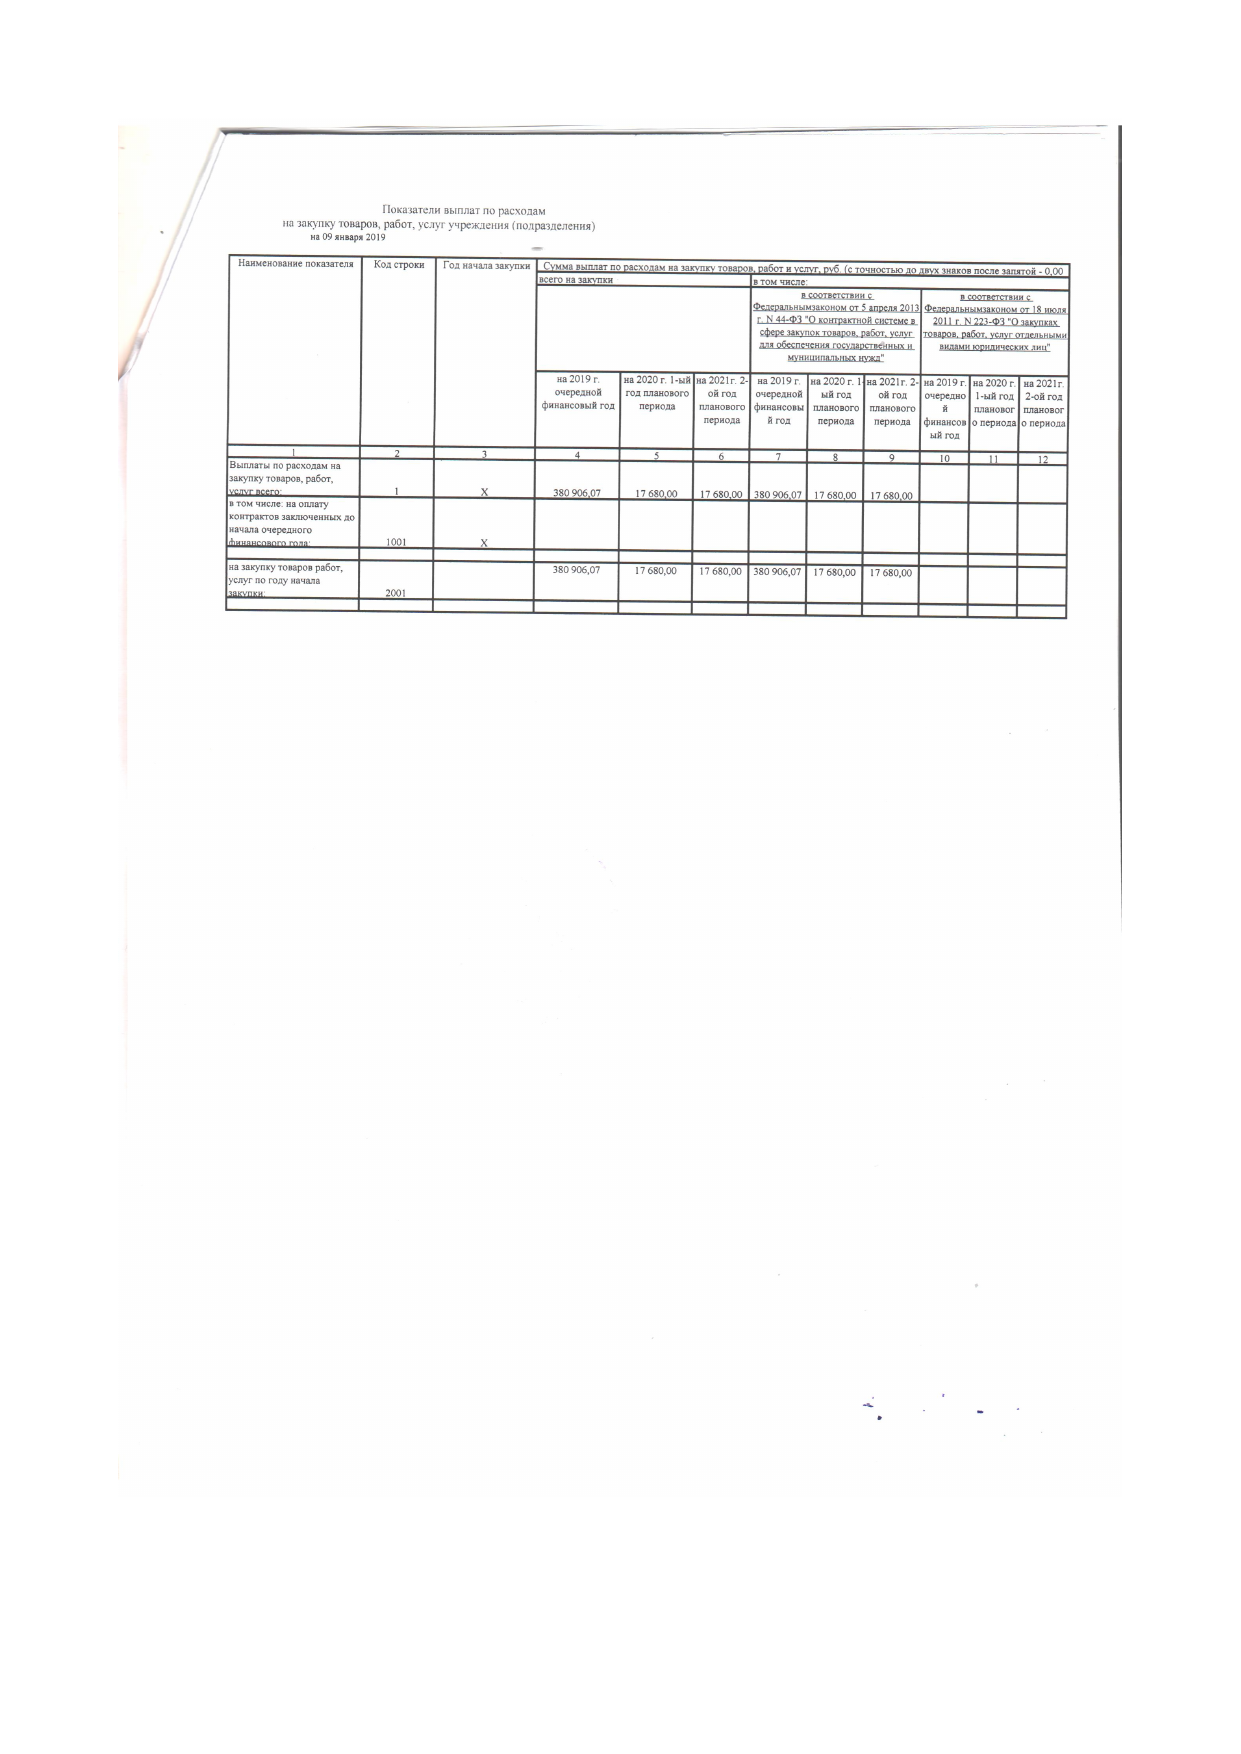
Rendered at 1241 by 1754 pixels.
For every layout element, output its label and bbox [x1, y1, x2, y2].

picture [118, 118, 1122, 1497]
